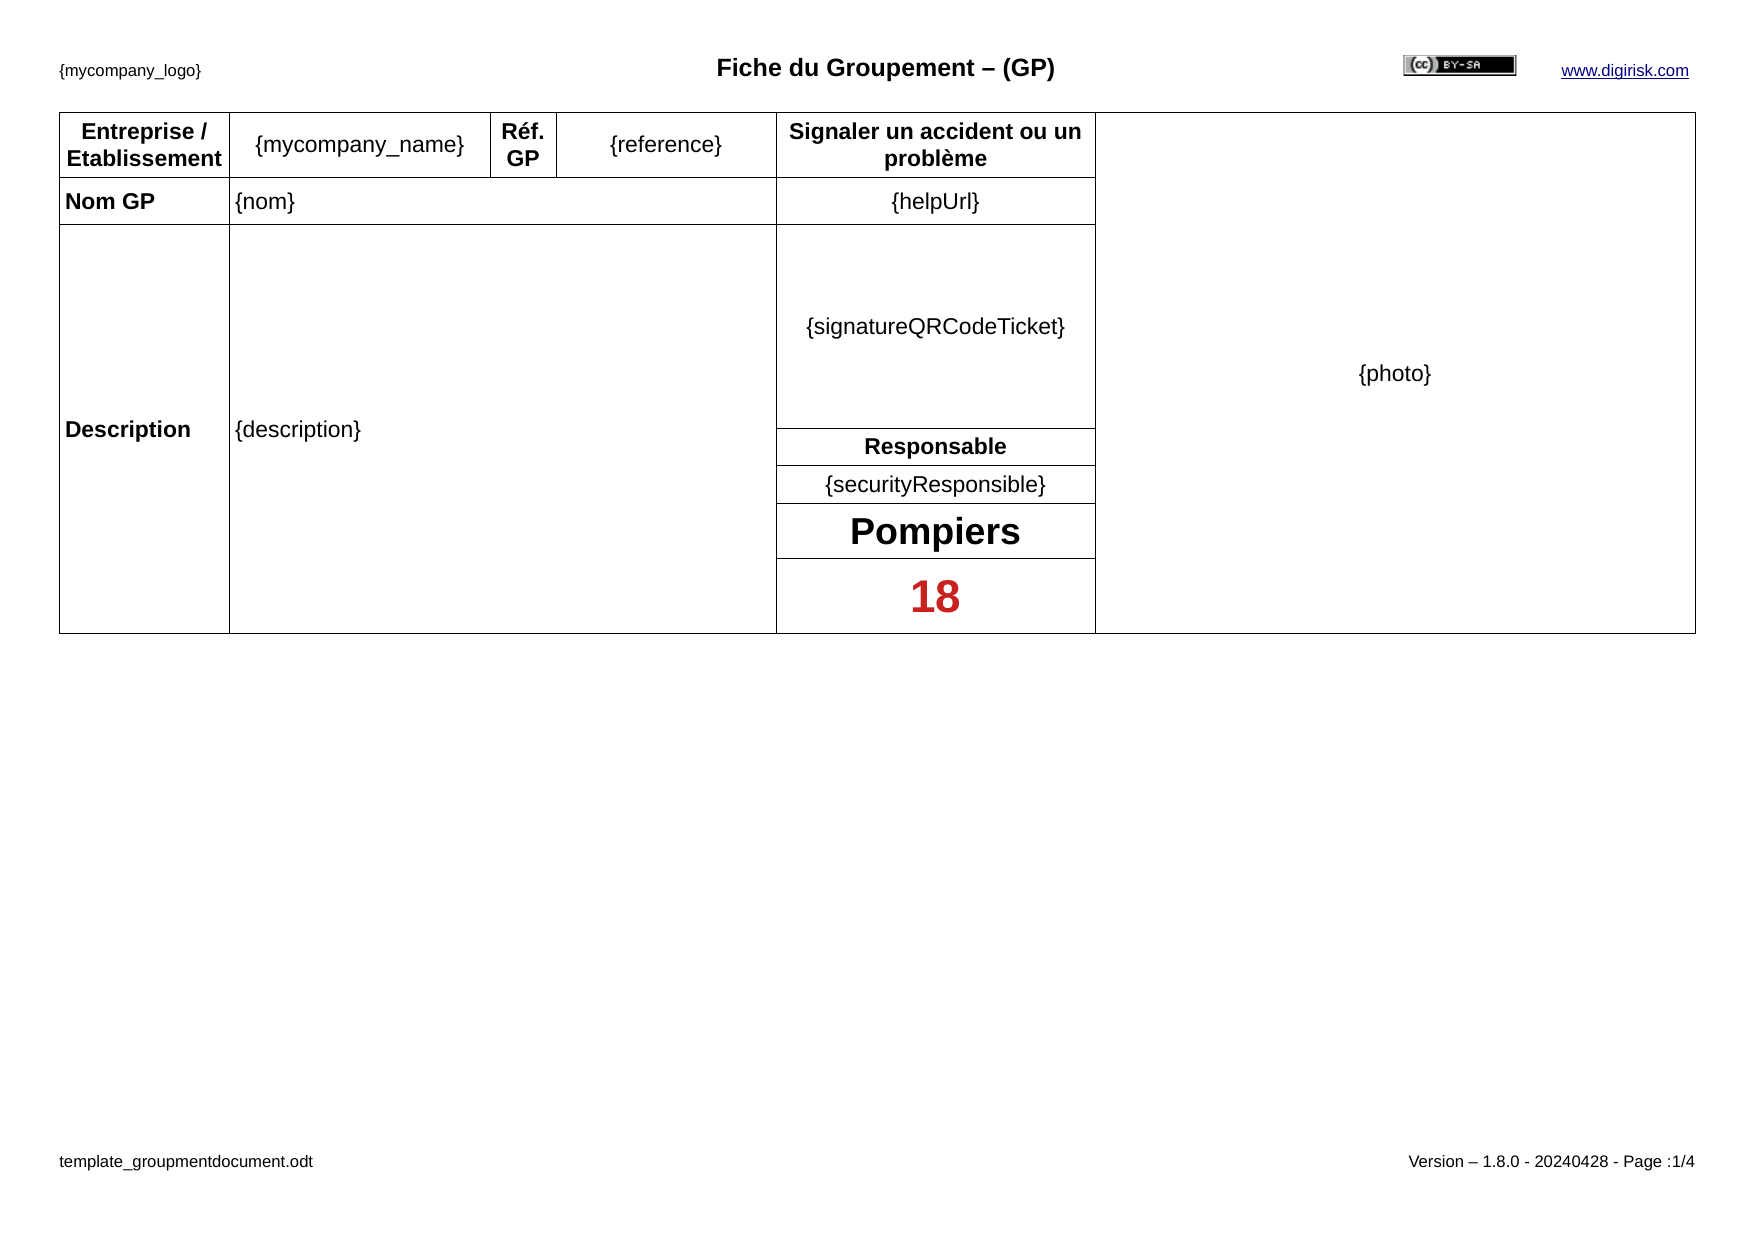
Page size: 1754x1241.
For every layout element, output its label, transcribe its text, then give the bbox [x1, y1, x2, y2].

table_header Réf. GP [491, 113, 556, 177]
table_cell {signatureQRCodeTicket} [777, 225, 1095, 427]
table_cell 18 [777, 559, 1095, 633]
table_cell Description [60, 225, 229, 633]
table_cell Nom GP [60, 178, 229, 224]
table_cell {helpUrl} [777, 178, 1095, 224]
table_cell {securityResponsible} [777, 466, 1095, 503]
table_header Signaler un accident ou un problème [777, 113, 1095, 177]
table_header {mycompany_name} [230, 113, 490, 177]
table_cell {description} [230, 225, 776, 633]
table_header {reference} [557, 113, 776, 177]
picture [1403, 55, 1517, 76]
table_cell {nom} [230, 178, 776, 224]
table_header {photo} [1096, 113, 1695, 633]
table_header Entreprise / Etablissement [60, 113, 229, 177]
table_cell Responsable [777, 429, 1095, 465]
table_cell Pompiers [777, 504, 1095, 558]
